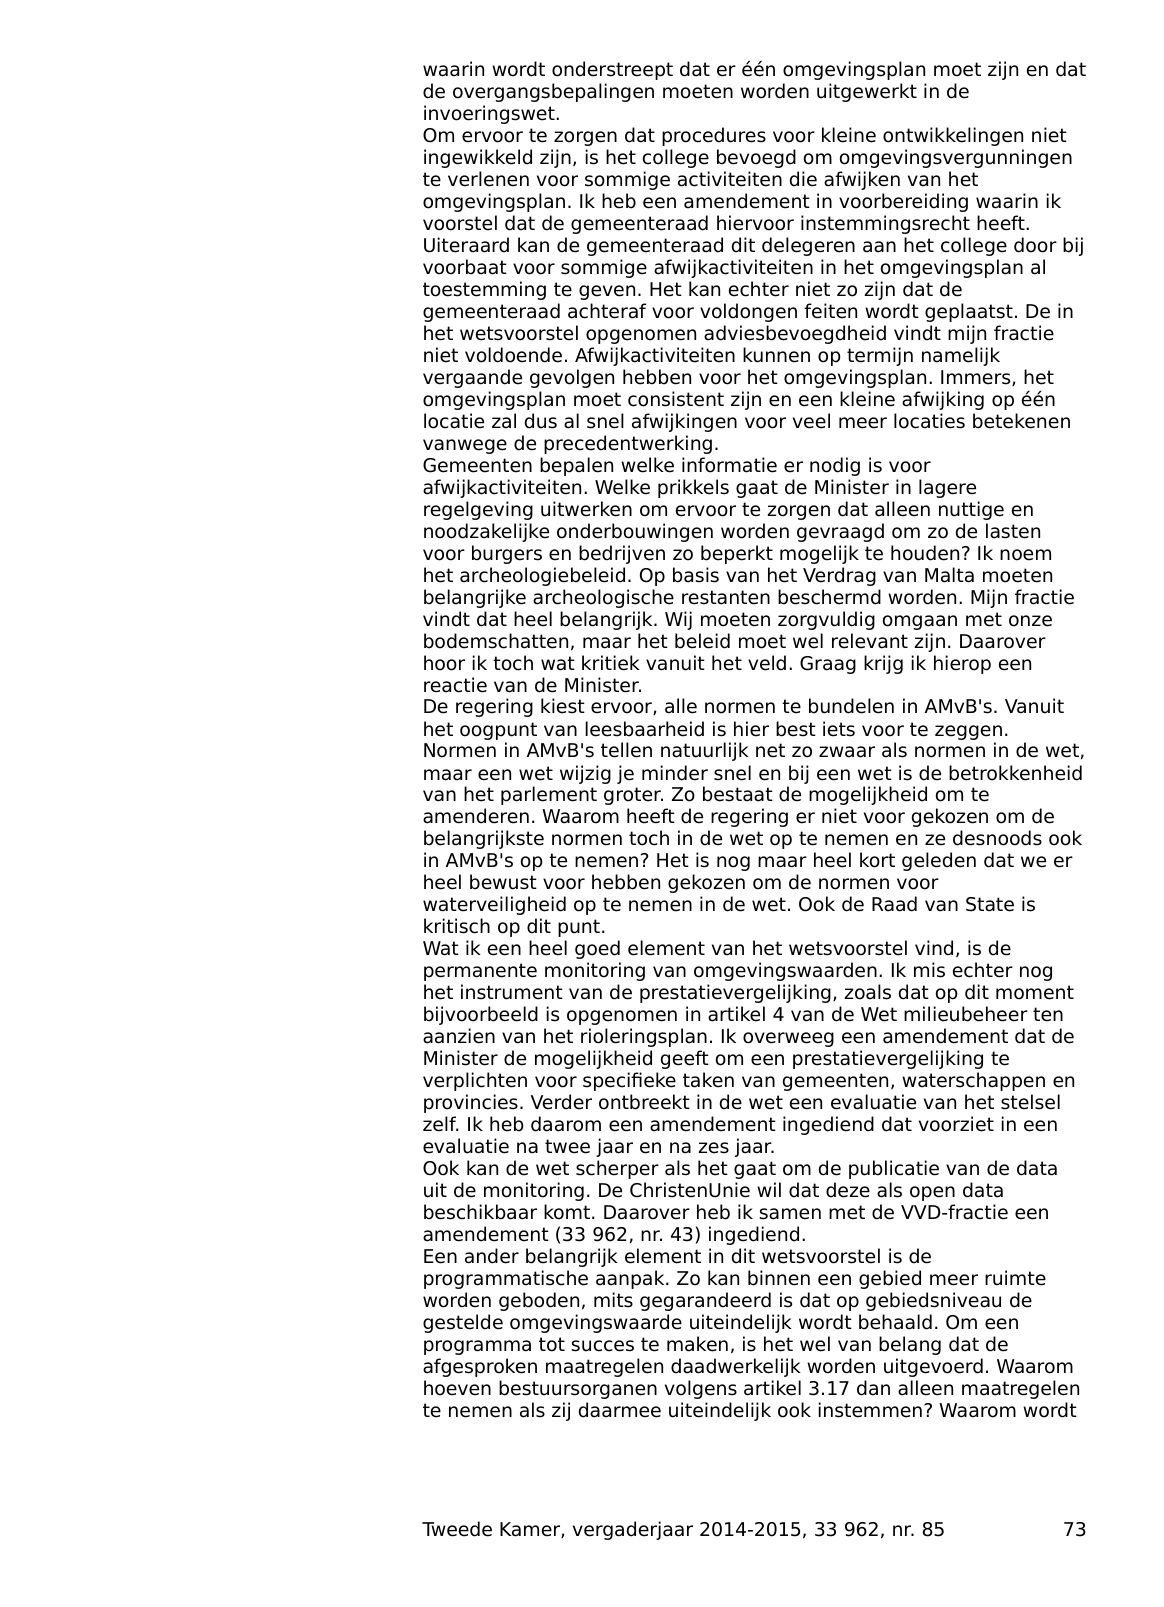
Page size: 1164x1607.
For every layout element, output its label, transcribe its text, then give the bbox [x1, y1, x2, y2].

text De regering kiest ervoor, alle normen te bundelen in AMvB's. Vanuit het oogpunt van leesbaarheid is hier best iets voor te zeggen. Normen in AMvB's tellen natuurlijk net zo zwaar als normen in de wet, maar een wet wijzig je minder snel en bij een wet is de betrokkenheid van het parlement groter. Zo bestaat de mogelijkheid om te amenderen. Waarom heeft de regering er niet voor gekozen om de belangrijkste normen toch in de wet op te nemen en ze desnoods ook in AMvB's op te nemen? Het is nog maar heel kort geleden dat we er heel bewust voor hebben gekozen om de normen voor waterveiligheid op te nemen in de wet. Ook de Raad van State is kritisch op dit punt. [422, 696, 1087, 938]
text Een ander belangrijk element in dit wetsvoorstel is de programmatische aanpak. Zo kan binnen een gebied meer ruimte worden geboden, mits gegarandeerd is dat op gebiedsniveau de gestelde omgevingswaarde uiteindelijk wordt behaald. Om een programma tot succes te maken, is het wel van belang dat de afgesproken maatregelen daadwerkelijk worden uitgevoerd. Waarom hoeven bestuursorganen volgens artikel 3.17 dan alleen maatregelen te nemen als zij daarmee uiteindelijk ook instemmen? Waarom wordt [422, 1246, 1087, 1422]
text Gemeenten bepalen welke informatie er nodig is voor afwijkactiviteiten. Welke prikkels gaat de Minister in lagere regelgeving uitwerken om ervoor te zorgen dat alleen nuttige en noodzakelijke onderbouwingen worden gevraagd om zo de lasten voor burgers en bedrijven zo beperkt mogelijk te houden? Ik noem het archeologiebeleid. Op basis van het Verdrag van Malta moeten belangrijke archeologische restanten beschermd worden. Mijn fractie vindt dat heel belangrijk. Wij moeten zorgvuldig omgaan met onze bodemschatten, maar het beleid moet wel relevant zijn. Daarover hoor ik toch wat kritiek vanuit het veld. Graag krijg ik hierop een reactie van de Minister. [422, 455, 1087, 696]
text Wat ik een heel goed element van het wetsvoorstel vind, is de permanente monitoring van omgevingswaarden. Ik mis echter nog het instrument van de prestatievergelijking, zoals dat op dit moment bijvoorbeeld is opgenomen in artikel 4 van de Wet milieubeheer ten aanzien van het rioleringsplan. Ik overweeg een amendement dat de Minister de mogelijkheid geeft om een prestatievergelijking te verplichten voor specifieke taken van gemeenten, waterschappen en provincies. Verder ontbreekt in de wet een evaluatie van het stelsel zelf. Ik heb daarom een amendement ingediend dat voorziet in een evaluatie na twee jaar en na zes jaar. [422, 938, 1087, 1158]
text Om ervoor te zorgen dat procedures voor kleine ontwikkelingen niet ingewikkeld zijn, is het college bevoegd om omgevingsvergunningen te verlenen voor sommige activiteiten die afwijken van het omgevingsplan. Ik heb een amendement in voorbereiding waarin ik voorstel dat de gemeenteraad hiervoor instemmingsrecht heeft. Uiteraard kan de gemeenteraad dit delegeren aan het college door bij voorbaat voor sommige afwijkactiviteiten in het omgevingsplan al toestemming te geven. Het kan echter niet zo zijn dat de gemeenteraad achteraf voor voldongen feiten wordt geplaatst. De in het wetsvoorstel opgenomen adviesbevoegdheid vindt mijn fractie niet voldoende. Afwijkactiviteiten kunnen op termijn namelijk vergaande gevolgen hebben voor het omgevingsplan. Immers, het omgevingsplan moet consistent zijn en een kleine afwijking op één locatie zal dus al snel afwijkingen voor veel meer locaties betekenen vanwege de precedentwerking. [422, 125, 1087, 455]
text Ook kan de wet scherper als het gaat om de publicatie van de data uit de monitoring. De ChristenUnie wil dat deze als open data beschikbaar komt. Daarover heb ik samen met de VVD-fractie een amendement (33 962, nr. 43) ingediend. [422, 1158, 1087, 1246]
text waarin wordt onderstreept dat er één omgevingsplan moet zijn en dat de overgangsbepalingen moeten worden uitgewerkt in de invoeringswet. [422, 59, 1087, 125]
